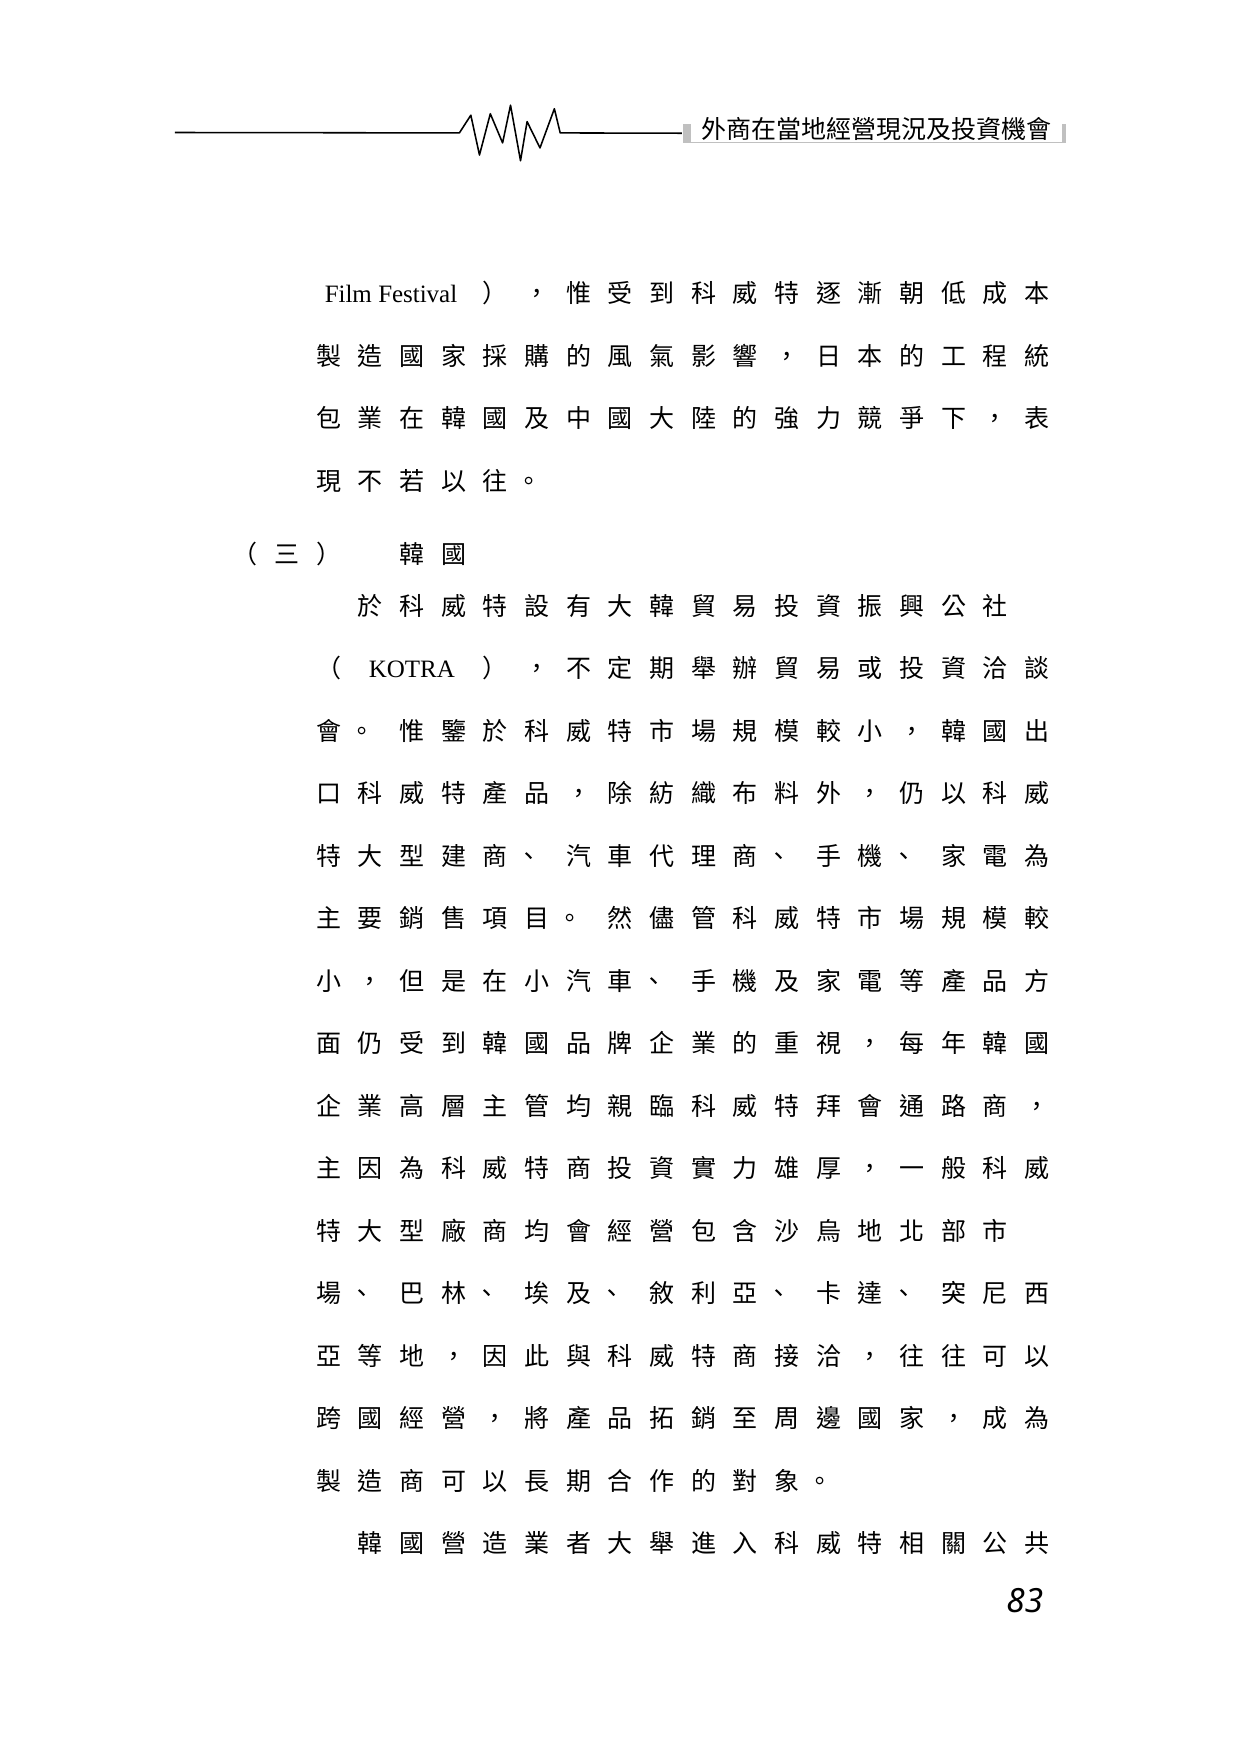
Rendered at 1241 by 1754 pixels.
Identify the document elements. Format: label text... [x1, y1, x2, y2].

text 韓國營造業者大舉進入科威特相關公共 [281, 1500, 1058, 1563]
text 於科威特設有大韓貿易投資振興公社（KOTRA），不定期舉辦貿易或投資洽談會。惟鑒於科威特市場規模較小，韓國出口科威特產品，除紡織布料外，仍以科威特大型建商、汽車代理商、手機、家電為主要銷售項目。然儘管科威特市場規模較小，但是在小汽車、手機及家電等產品方面仍受到韓國品牌企業的重視，每年韓國企業高層主管均親臨科威特拜會通路商，主因為科威特商投資實力雄厚，一般科威特大型廠商均會經營包含沙烏地北部市場、巴林、埃及、敘利亞、卡達、突尼西亞等地，因此與科威特商接洽，往往可以跨國經營，將產品拓銷至周邊國家，成為製造商可以長期合作的對象。 [281, 563, 1058, 1500]
text （三） 韓國 [207, 500, 1058, 563]
text Film Festival），惟受到科威特逐漸朝低成本製造國家採購的風氣影響，日本的工程統包業在韓國及中國大陸的強力競爭下，表現不若以往。 [281, 250, 1058, 500]
